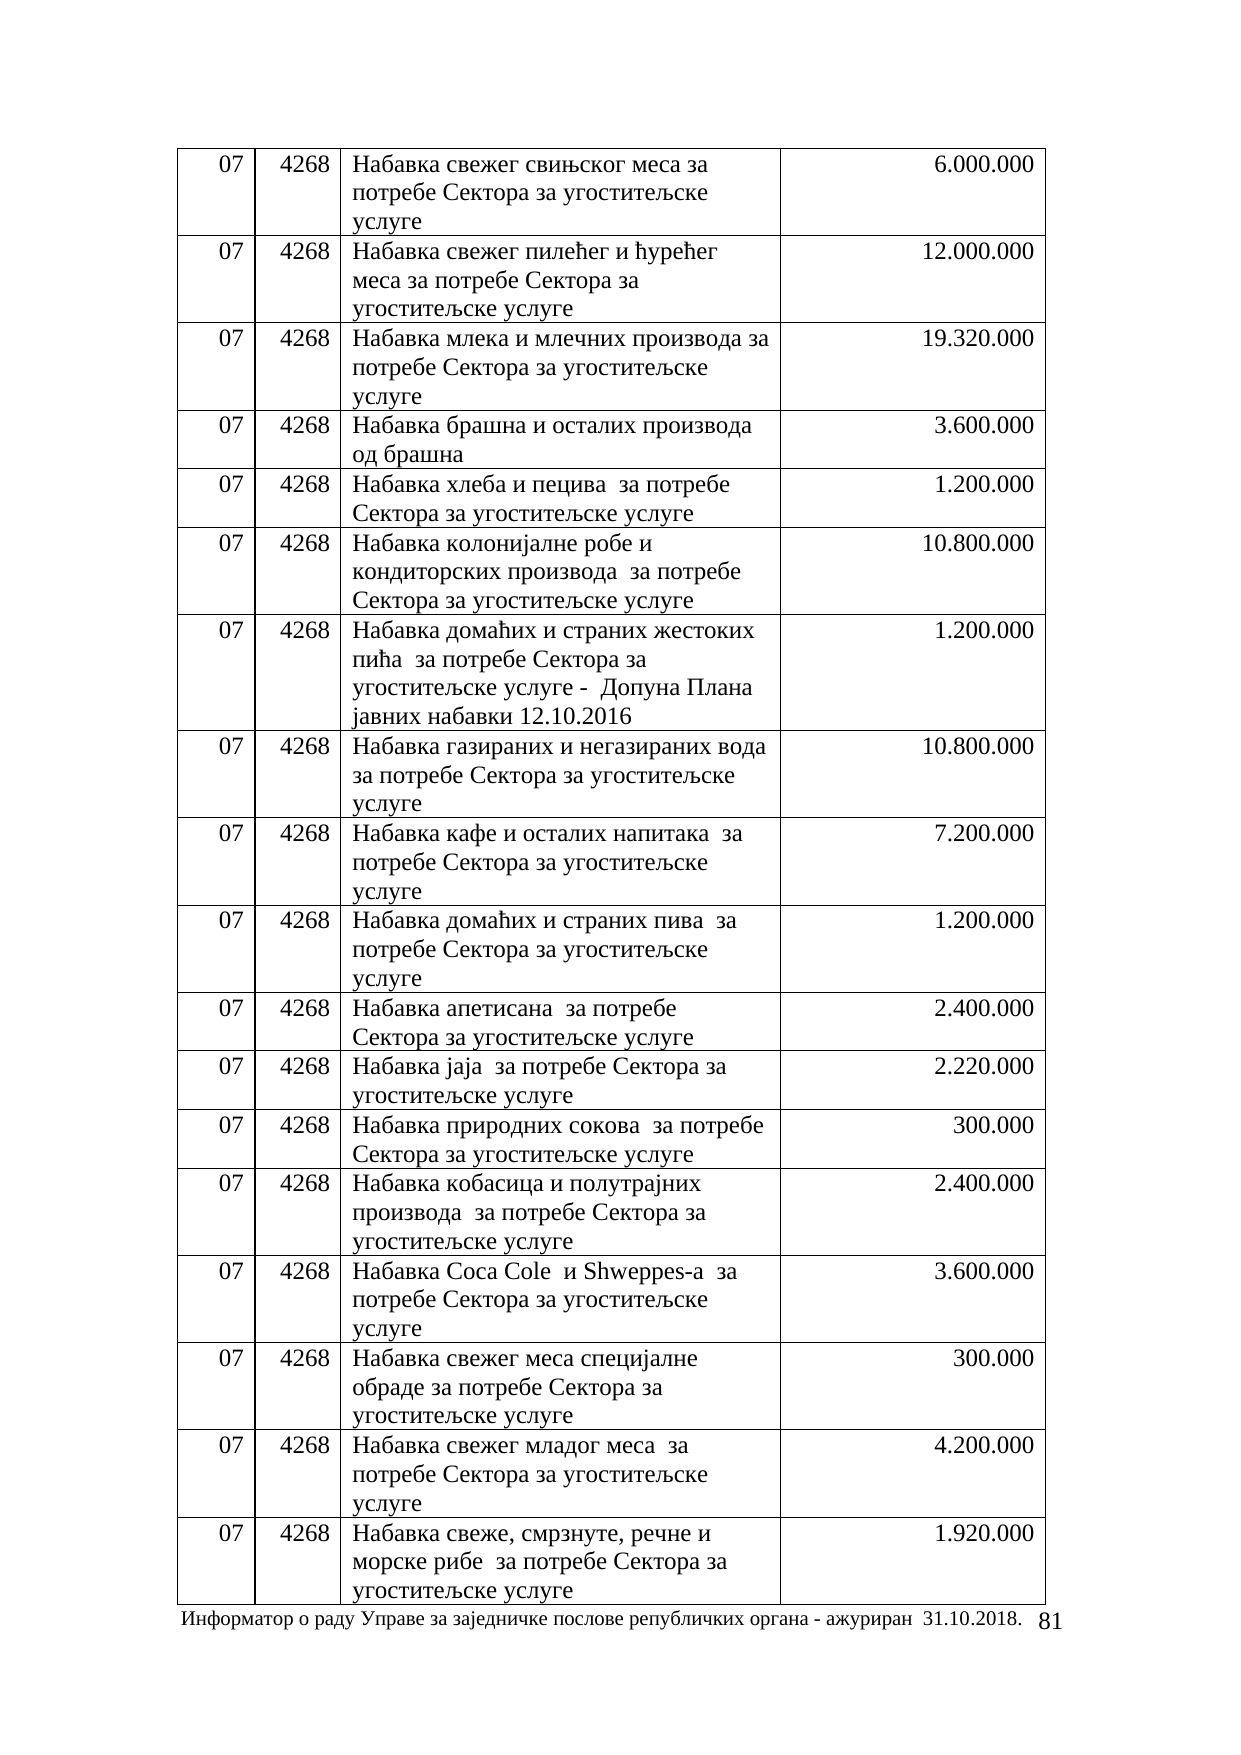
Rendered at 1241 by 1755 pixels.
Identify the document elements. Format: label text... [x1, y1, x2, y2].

table_cell 07 [178, 993, 254, 1050]
table_cell 07 [178, 731, 254, 817]
table_cell 4268 [256, 411, 340, 468]
table_cell 4268 [256, 1051, 340, 1109]
table_cell Набавка кафе и осталих напитака за потребе Сектора за угоститељске услуге [341, 818, 780, 904]
table_cell 4268 [256, 1110, 340, 1167]
table_cell 10.800.000 [781, 528, 1045, 614]
table_cell 7.200.000 [781, 818, 1045, 904]
table_cell 1.200.000 [781, 615, 1045, 730]
table_cell 07 [178, 906, 254, 992]
table_cell 2.220.000 [781, 1051, 1045, 1109]
table_cell 4268 [256, 528, 340, 614]
table_cell 07 [178, 1518, 254, 1604]
table_cell 07 [178, 1169, 254, 1255]
table_cell 1.920.000 [781, 1518, 1045, 1604]
table_cell Набавка Coca Cole и Shweppes-a за потребе Сектора за угоститељске услуге [341, 1256, 780, 1342]
table_cell 07 [178, 149, 254, 235]
table_cell 1.200.000 [781, 469, 1045, 527]
table_cell 300.000 [781, 1110, 1045, 1167]
table_cell Набавка хлеба и пецива за потребе Сектора за угоститељске услуге [341, 469, 780, 527]
table_cell 4268 [256, 469, 340, 527]
table_cell Набавка газираних и негазираних вода за потребе Сектора за угоститељске услуге [341, 731, 780, 817]
table_cell Набавка брашна и осталих производа од брашна [341, 411, 780, 468]
table_cell Набавка свежег младог меса за потребе Сектора за угоститељске услуге [341, 1430, 780, 1517]
table_cell 07 [178, 615, 254, 730]
table_cell Набавка кобасица и полутрајних производа за потребе Сектора за угоститељске услуге [341, 1169, 780, 1255]
table_cell Набавка домаћих и страних жестоких пића за потребе Сектора за угоститељске услуге - Допуна Плана јавних набавки 12.10.2016 [341, 615, 780, 730]
table_cell Набавка свежег пилећег и ћурећег меса за потребе Сектора за угоститељске услуге [341, 236, 780, 322]
table_cell 1.200.000 [781, 906, 1045, 992]
table_cell 07 [178, 1343, 254, 1429]
table_cell 4268 [256, 1169, 340, 1255]
table_cell 19.320.000 [781, 323, 1045, 409]
table_cell 4268 [256, 323, 340, 409]
table_cell 07 [178, 469, 254, 527]
table_cell 4268 [256, 149, 340, 235]
table_cell 4268 [256, 615, 340, 730]
table_cell 07 [178, 323, 254, 409]
table_cell 07 [178, 1430, 254, 1517]
table_cell 07 [178, 411, 254, 468]
table_cell Набавка млека и млечних производа за потребе Сектора за угоститељске услуге [341, 323, 780, 409]
table_cell 07 [178, 818, 254, 904]
table_cell 4268 [256, 993, 340, 1050]
table_cell 4268 [256, 906, 340, 992]
table_cell Набавка природних сокова за потребе Сектора за угоститељске услуге [341, 1110, 780, 1167]
table_cell 2.400.000 [781, 993, 1045, 1050]
table_cell Набавка јаја за потребе Сектора за угоститељске услуге [341, 1051, 780, 1109]
table_cell 12.000.000 [781, 236, 1045, 322]
table_cell 4268 [256, 1430, 340, 1517]
table_cell 300.000 [781, 1343, 1045, 1429]
table_cell Набавка колонијалне робе и кондиторских производа за потребе Сектора за угоститељске услуге [341, 528, 780, 614]
table_cell 4268 [256, 236, 340, 322]
table_cell Набавка домаћих и страних пива за потребе Сектора за угоститељске услуге [341, 906, 780, 992]
table_cell Набавка свеже, смрзнуте, речне и морске рибе за потребе Сектора за угоститељске услуге [341, 1518, 780, 1604]
table_cell 4268 [256, 1518, 340, 1604]
table_cell 07 [178, 1256, 254, 1342]
table_cell 4268 [256, 1343, 340, 1429]
table_cell 4268 [256, 731, 340, 817]
table_cell 2.400.000 [781, 1169, 1045, 1255]
table_cell 07 [178, 236, 254, 322]
table_cell Набавка свежег свињског меса за потребе Сектора за угоститељске услуге [341, 149, 780, 235]
table_cell 4268 [256, 1256, 340, 1342]
table_cell 4268 [256, 818, 340, 904]
table_cell 07 [178, 528, 254, 614]
table_cell 07 [178, 1110, 254, 1167]
table_cell Набавка апетисана за потребе Сектора за угоститељске услуге [341, 993, 780, 1050]
table_cell Набавка свежег меса специјалне обраде за потребе Сектора за угоститељске услуге [341, 1343, 780, 1429]
table_cell 07 [178, 1051, 254, 1109]
table_cell 4.200.000 [781, 1430, 1045, 1517]
table_cell 3.600.000 [781, 411, 1045, 468]
table_cell 6.000.000 [781, 149, 1045, 235]
table_cell 3.600.000 [781, 1256, 1045, 1342]
table_cell 10.800.000 [781, 731, 1045, 817]
